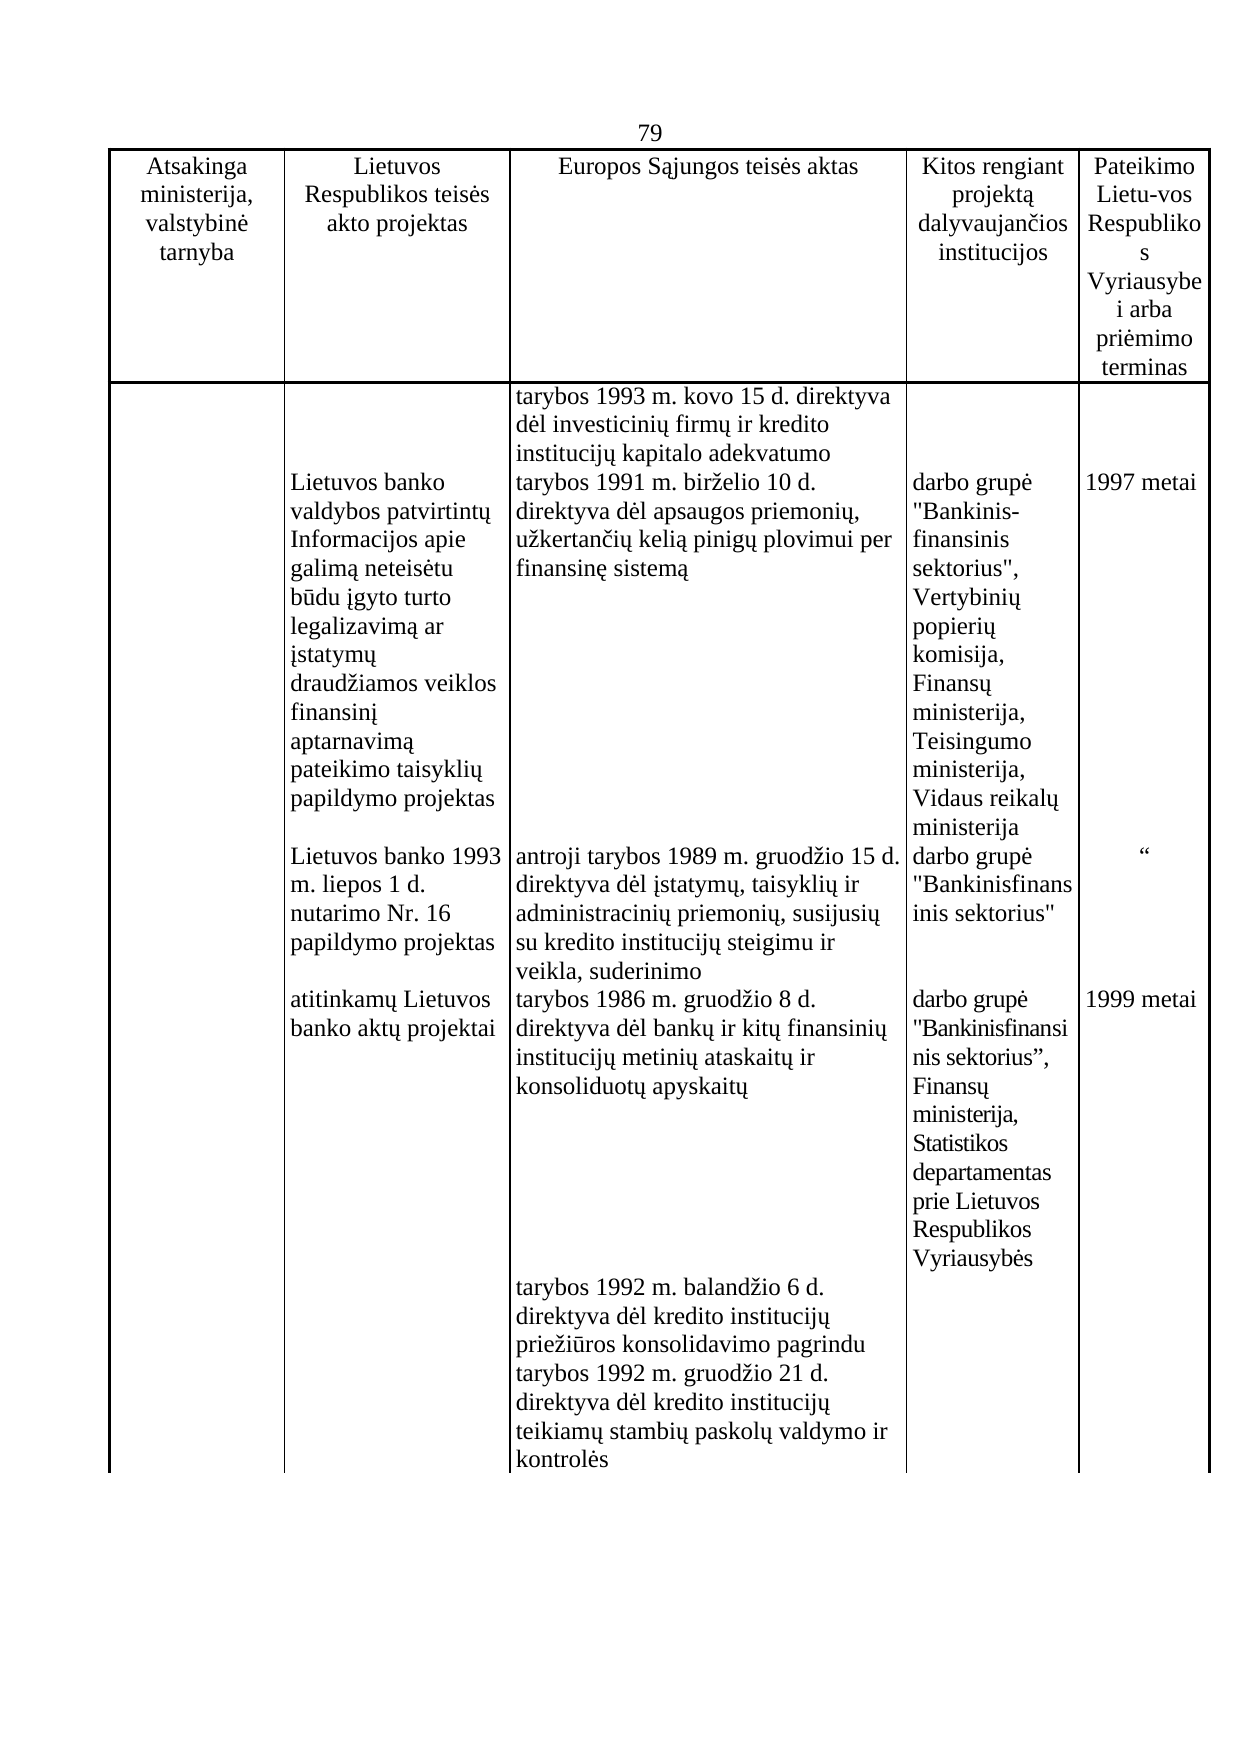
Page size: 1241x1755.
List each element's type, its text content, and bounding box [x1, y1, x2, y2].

table_cell tarybos 1993 m. kovo 15 d. direktyva dėl investicinių firmų ir kredito institucijų kapitalo adekvatumo [511, 384, 906, 467]
table_cell darbo grupė "Bankinisfinansinis sektorius" [907, 841, 1078, 984]
table_cell antroji tarybos 1989 m. gruodžio 15 d. direktyva dėl įstatymų, taisyklių ir administracinių priemonių, susijusių su kredito institucijų steigimu ir veikla, suderinimo [511, 841, 906, 984]
table_cell tarybos 1986 m. gruodžio 8 d. direktyva dėl bankų ir kitų finansinių institucijų metinių ataskaitų ir konsoliduotų apyskaitų [511, 985, 906, 1272]
table_cell “ [1080, 841, 1208, 984]
table_cell darbo grupė "Bankinis-finansinis sektorius", Vertybinių popierių komisija, Finansų ministerija, Teisingumo ministerija, Vidaus reikalų ministerija [907, 467, 1078, 841]
table_cell [111, 1272, 284, 1358]
table_cell [1080, 384, 1208, 467]
table_header Lietuvos Respublikos teisės akto projektas [285, 151, 509, 381]
table_cell Lietuvos banko 1993 m. liepos 1 d. nutarimo Nr. 16 papildymo projektas [285, 841, 509, 984]
table_cell [1080, 1272, 1208, 1358]
table_cell [1080, 1358, 1208, 1473]
table_cell [1214, 381, 1240, 467]
table_cell [285, 384, 509, 467]
table_cell [285, 1358, 509, 1473]
table_cell [111, 841, 284, 984]
table_cell [907, 1358, 1078, 1473]
table_cell [111, 985, 284, 1272]
table_header [1214, 148, 1240, 381]
table_cell atitinkamų Lietuvos banko aktų projektai [285, 985, 509, 1272]
table_cell darbo grupė "Bankinisfinansinis sektorius”, Finansų ministerija, Statistikos departamentas prie Lietuvos Respublikos Vyriausybės [907, 985, 1078, 1272]
table_cell [1214, 1358, 1240, 1473]
table_cell [111, 467, 284, 841]
table_cell tarybos 1992 m. gruodžio 21 d. direktyva dėl kredito institucijų teikiamų stambių paskolų valdymo ir kontrolės [511, 1358, 906, 1473]
table_cell [1214, 467, 1240, 841]
table_cell [1214, 985, 1240, 1272]
table_cell [285, 1272, 509, 1358]
table_cell 1999 metai [1080, 985, 1208, 1272]
table_cell [907, 1272, 1078, 1358]
table_cell [1214, 841, 1240, 984]
table_header Kitos rengiant projektą dalyvaujančios institucijos [907, 151, 1078, 381]
table_cell [111, 1358, 284, 1473]
table_cell [111, 384, 284, 467]
table_cell tarybos 1991 m. birželio 10 d. direktyva dėl apsaugos priemonių, užkertančių kelią pinigų plovimui per finansinę sistemą [511, 467, 906, 841]
table_cell [1214, 1272, 1240, 1358]
table_cell 1997 metai [1080, 467, 1208, 841]
table_header Pateikimo Lietu-vos Respublikos Vyriausybei arba priėmimo terminas [1080, 151, 1208, 381]
table_header Europos Sąjungos teisės aktas [511, 151, 906, 381]
table_header Atsakinga ministerija, valstybinė tarnyba [111, 151, 284, 381]
table_cell tarybos 1992 m. balandžio 6 d. direktyva dėl kredito institucijų priežiūros konsolidavimo pagrindu [511, 1272, 906, 1358]
table_cell Lietuvos banko valdybos patvirtintų Informacijos apie galimą neteisėtu būdu įgyto turto legalizavimą ar įstatymų draudžiamos veiklos finansinį aptarnavimą pateikimo taisyklių papildymo projektas [285, 467, 509, 841]
table_cell [907, 384, 1078, 467]
